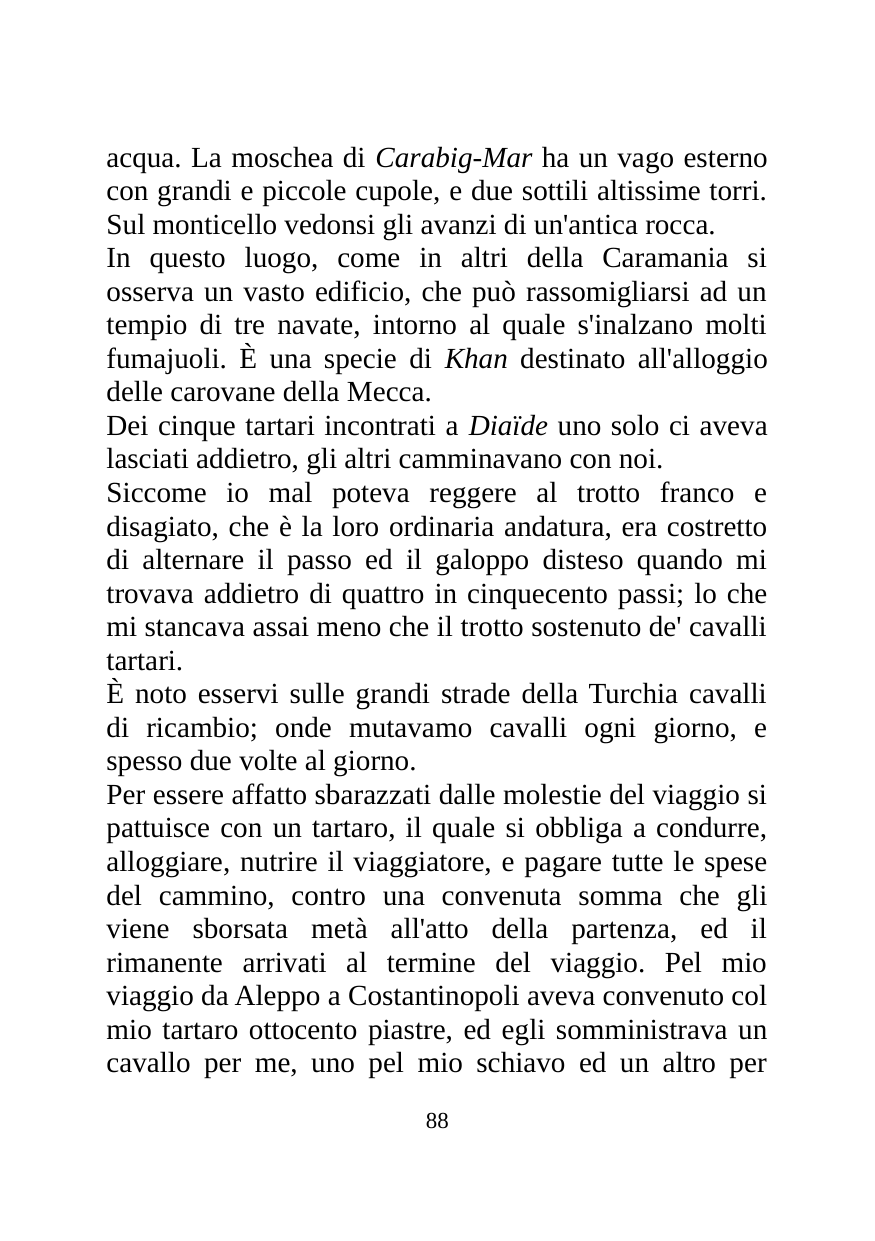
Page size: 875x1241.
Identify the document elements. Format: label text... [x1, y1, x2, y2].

text Per essere affatto sbarazzati dalle molestie del viaggio si pattuisce con un tartaro, il quale si obbliga a condurre, alloggiare, nutrire il viaggiatore, e pagare tutte le spese del cammino, contro una convenuta somma che gli viene sborsata metà all'atto della partenza, ed il rimanente arrivati al termine del viaggio. Pel mio viaggio da Aleppo a Costantinopoli aveva convenuto col mio tartaro ottocento piastre, ed egli somministrava un cavallo per me, uno pel mio schiavo ed un altro per [106, 777, 768, 1079]
text In questo luogo, come in altri della Caramania si osserva un vasto edificio, che può rassomigliarsi ad un tempio di tre navate, intorno al quale s'inalzano molti fumajuoli. È una specie di Khan destinato all'alloggio delle carovane della Mecca. [106, 240, 768, 408]
text acqua. La moschea di Carabig-Mar ha un vago esterno con grandi e piccole cupole, e due sottili altissime torri. Sul monticello vedonsi gli avanzi di un'antica rocca. [106, 140, 768, 240]
text Dei cinque tartari incontrati a Diaïde uno solo ci aveva lasciati addietro, gli altri camminavano con noi. [106, 408, 768, 475]
text Siccome io mal poteva reggere al trotto franco e disagiato, che è la loro ordinaria andatura, era costretto di alternare il passo ed il galoppo disteso quando mi trovava addietro di quattro in cinquecento passi; lo che mi stancava assai meno che il trotto sostenuto de' cavalli tartari. [106, 475, 768, 676]
text È noto esservi sulle grandi strade della Turchia cavalli di ricambio; onde mutavamo cavalli ogni giorno, e spesso due volte al giorno. [106, 676, 768, 777]
